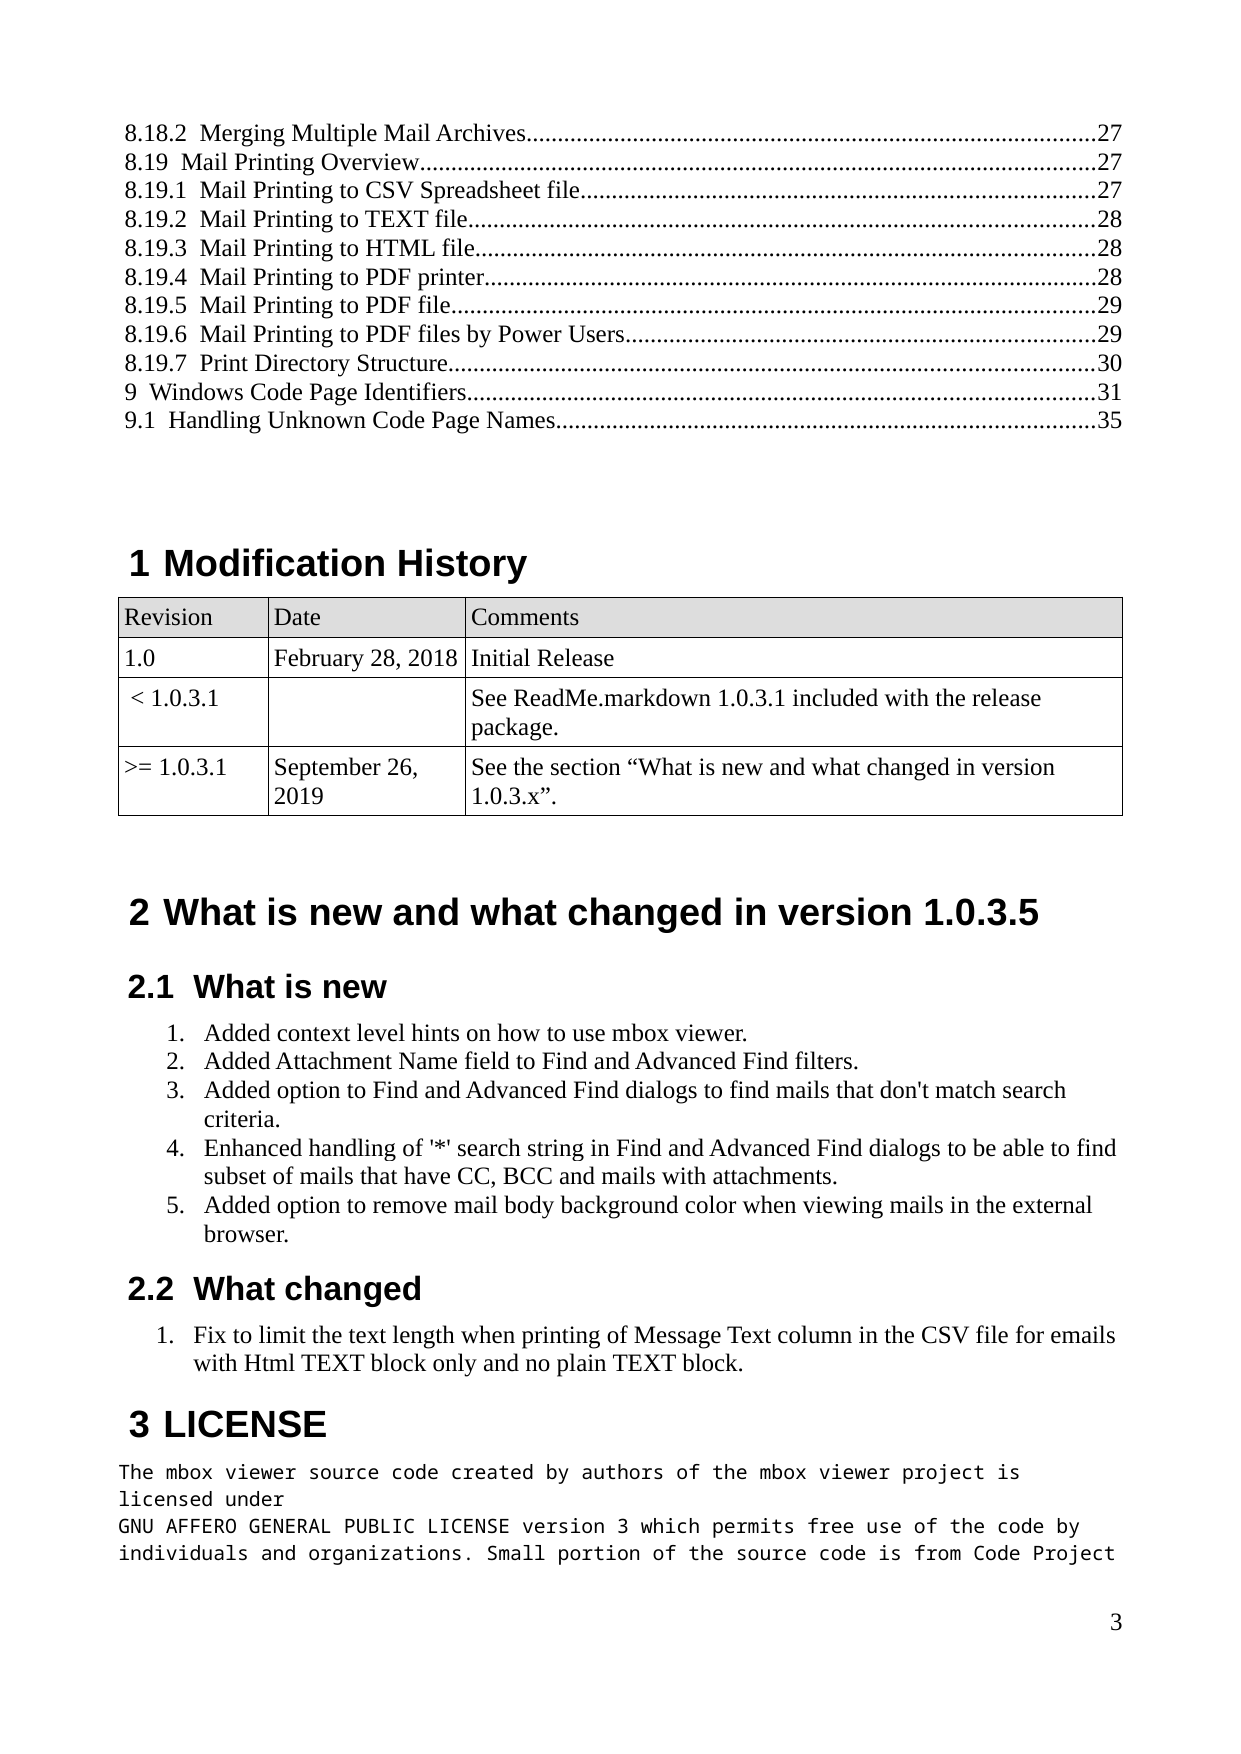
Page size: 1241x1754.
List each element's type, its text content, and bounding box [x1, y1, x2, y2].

table_cell See the section “What is new and what changed in version 1.0.3.x”. [466, 747, 1122, 815]
table_header Revision [119, 598, 268, 637]
text 8.19.4 Mail Printing to PDF printer 28 [118, 262, 1122, 291]
text 8.19.5 Mail Printing to PDF file 29 [118, 291, 1122, 319]
list Added option to Find and Advanced Find dialogs to find mails that don't match search criteria. [166, 1075, 1122, 1133]
table_cell >= 1.0.3.1 [119, 747, 268, 815]
table_cell September 26, 2019 [269, 747, 465, 815]
table_cell [269, 678, 465, 746]
text 8.18.2 Merging Multiple Mail Archives 27 [118, 118, 1122, 147]
subtitle Modification History [118, 541, 1122, 584]
subtitle What is new [118, 967, 1122, 1005]
text The mbox viewer source code created by authors of the mbox viewer project is licensed under [118, 1458, 1122, 1512]
list Added option to remove mail body background color when viewing mails in the external browser. [166, 1190, 1122, 1248]
table_cell < 1.0.3.1 [119, 678, 268, 746]
text 8.19.1 Mail Printing to CSV Spreadsheet file 27 [118, 176, 1122, 204]
table_cell 1.0 [119, 638, 268, 677]
text 9.1 Handling Unknown Code Page Names 35 [118, 406, 1122, 434]
list Fix to limit the text length when printing of Message Text column in the CSV file for emails with Html TEXT block only and no plain TEXT block. [156, 1320, 1122, 1377]
subtitle LICENSE [118, 1402, 1122, 1446]
table_cell See ReadMe.markdown 1.0.3.1 included with the release package. [466, 678, 1122, 746]
table_header Date [269, 598, 465, 637]
text 8.19.6 Mail Printing to PDF files by Power Users 29 [118, 319, 1122, 348]
text 8.19 Mail Printing Overview 27 [118, 147, 1122, 176]
list Added context level hints on how to use mbox viewer. [166, 1018, 1122, 1046]
table_cell February 28, 2018 [269, 638, 465, 677]
text 9 Windows Code Page Identifiers 31 [118, 377, 1122, 406]
list Added Attachment Name field to Find and Advanced Find filters. [166, 1046, 1122, 1075]
subtitle What changed [118, 1268, 1122, 1307]
text 8.19.3 Mail Printing to HTML file 28 [118, 233, 1122, 262]
text 8.19.2 Mail Printing to TEXT file 28 [118, 204, 1122, 233]
text GNU AFFERO GENERAL PUBLIC LICENSE version 3 which permits free use of the code by individuals and organizations. Small portion of the source code is from Code Project [118, 1512, 1122, 1566]
table_cell Initial Release [466, 638, 1122, 677]
subtitle What is new and what changed in version 1.0.3.5 [118, 889, 1122, 933]
list Enhanced handling of '*' search string in Find and Advanced Find dialogs to be able to find subset of mails that have CC, BCC and mails with attachments. [166, 1133, 1122, 1190]
table_header Comments [466, 598, 1122, 637]
text 8.19.7 Print Directory Structure 30 [118, 348, 1122, 377]
